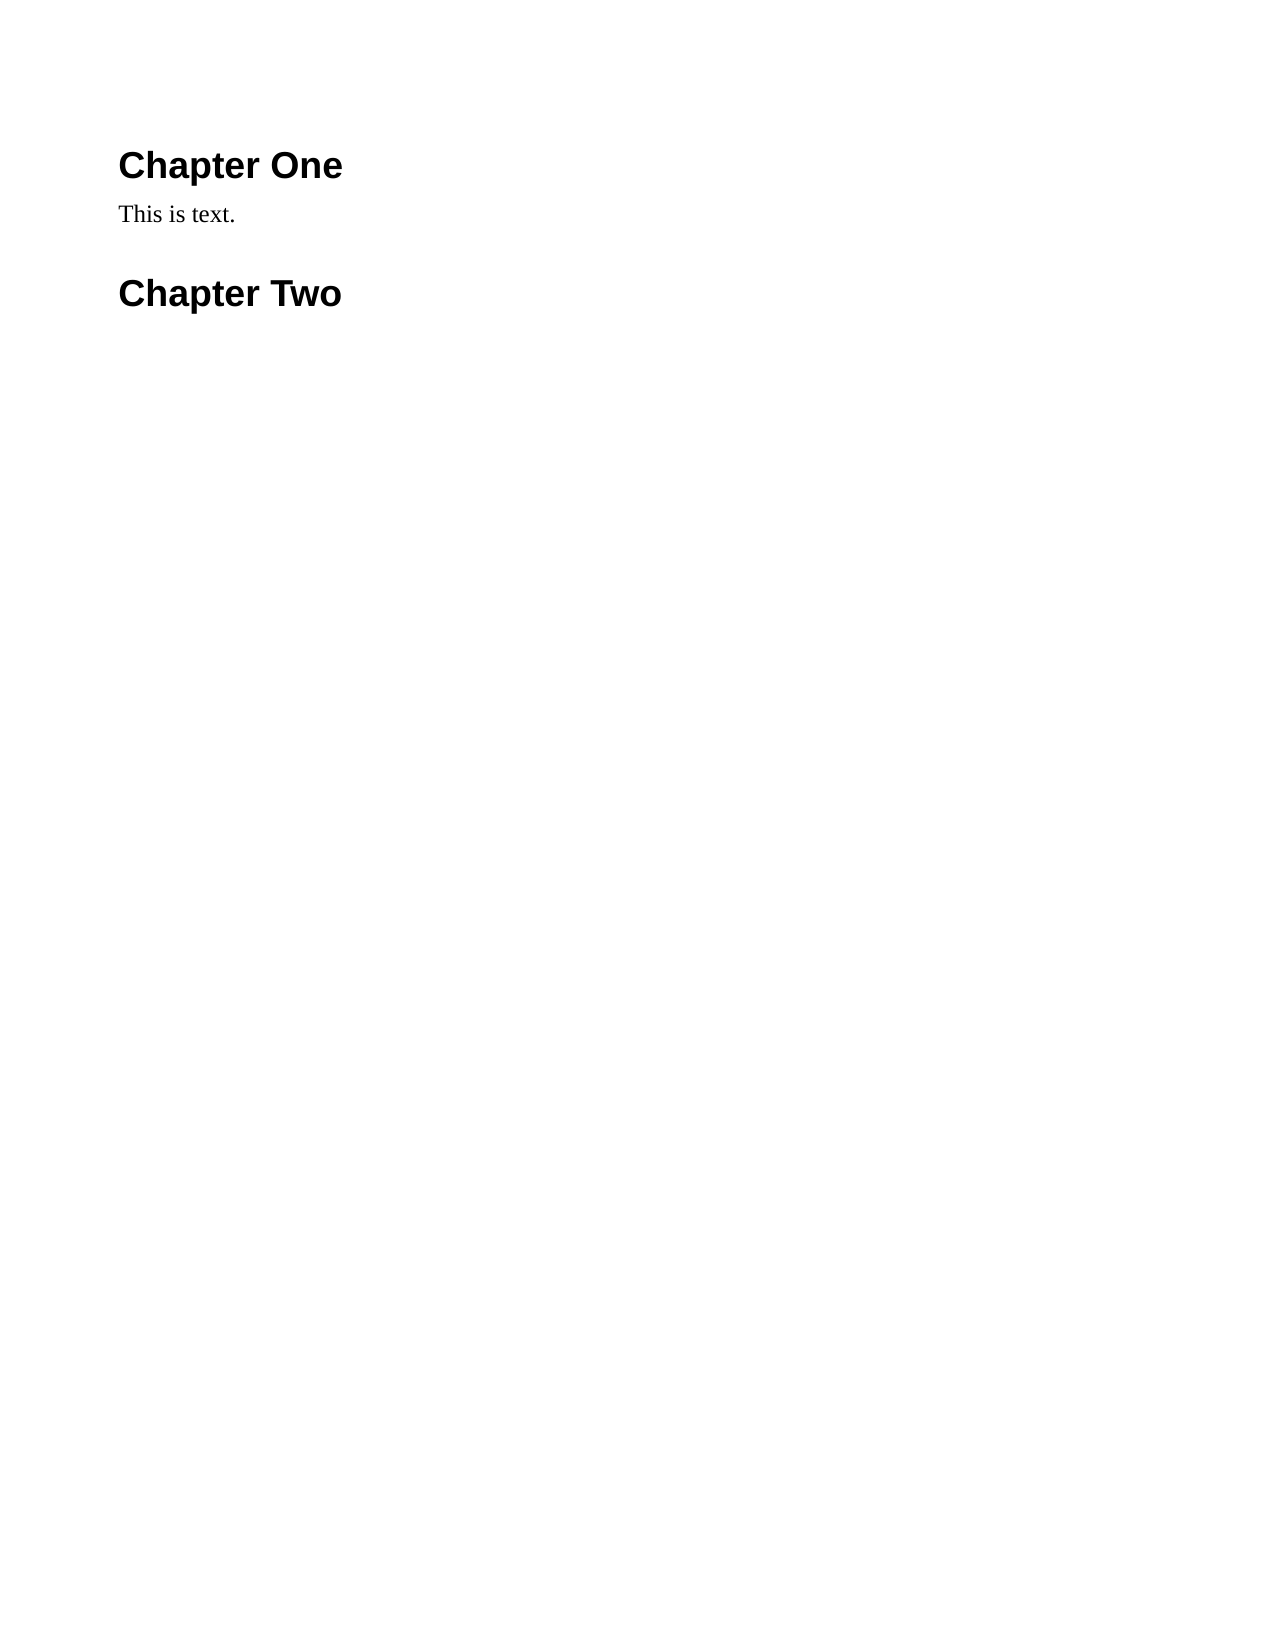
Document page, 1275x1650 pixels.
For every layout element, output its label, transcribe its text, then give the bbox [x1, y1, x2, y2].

subtitle Chapter One [118, 143, 1157, 186]
subtitle Chapter Two [118, 271, 1157, 314]
text This is text. [118, 199, 1157, 227]
